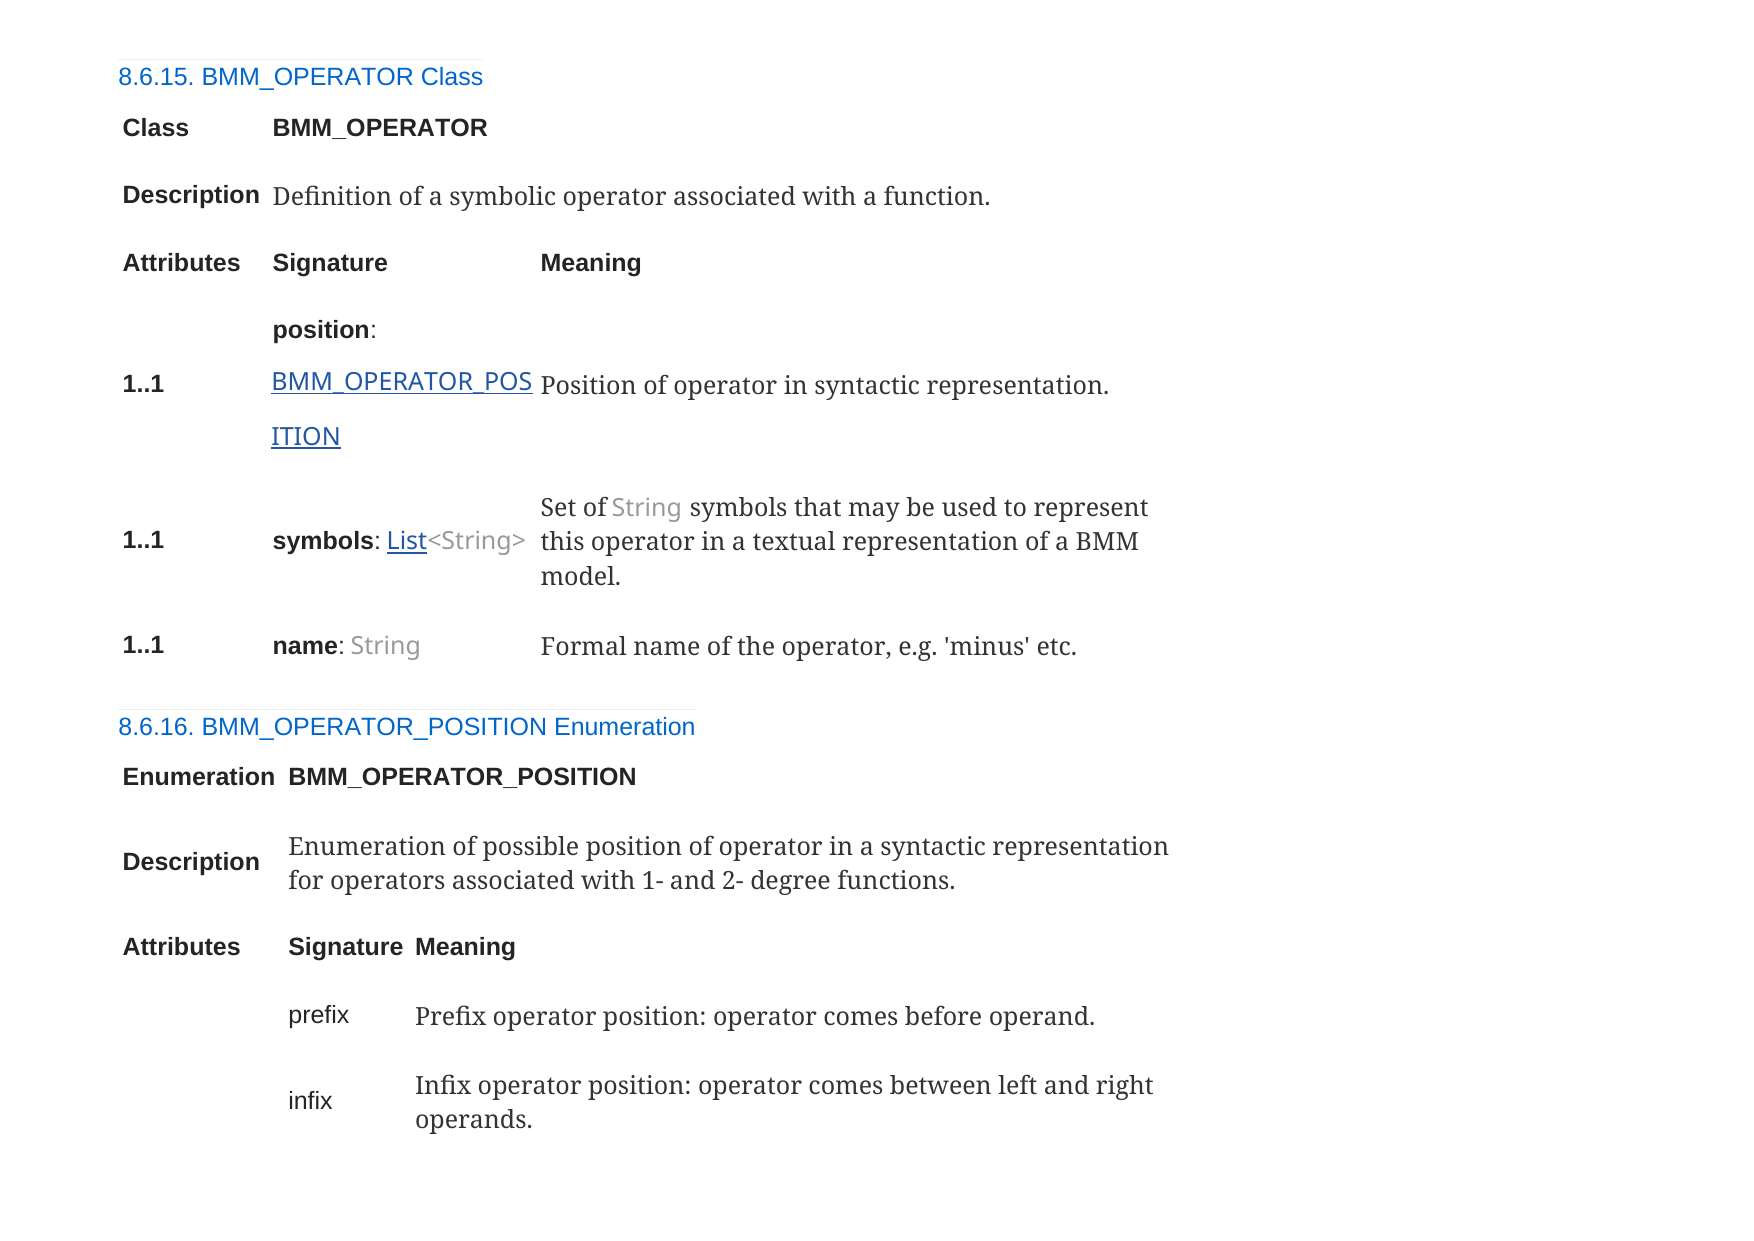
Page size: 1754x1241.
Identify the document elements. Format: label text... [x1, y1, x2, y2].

table_cell [118, 1065, 284, 1168]
table_cell position: BMM_OPERATOR_POSITION [268, 312, 536, 487]
table_cell infix [284, 1065, 411, 1168]
table_cell prefix [284, 996, 411, 1065]
table_cell 1..1 [118, 312, 268, 487]
table_header BMM_OPERATOR [268, 110, 1181, 176]
table_cell Signature [268, 245, 536, 312]
table_cell Attributes [118, 929, 284, 996]
subtitle 8.6.16. BMM_OPERATOR_POSITION Enumeration [118, 709, 1695, 741]
table_cell Description [118, 176, 268, 245]
table_header Enumeration [118, 759, 284, 826]
table_header Class [118, 110, 268, 176]
table_cell Set of String symbols that may be used to represent this operator in a textual representation of a BMM model. [536, 487, 1181, 624]
table_cell symbols: List<String> [268, 487, 536, 624]
table_header BMM_OPERATOR_POSITION [284, 759, 1181, 826]
table_cell 1..1 [118, 487, 268, 624]
subtitle 8.6.15. BMM_OPERATOR Class [118, 59, 1695, 91]
table_cell Infix operator position: operator comes between left and right operands. [411, 1065, 1181, 1168]
table_cell Meaning [411, 929, 1181, 996]
table_cell Signature [284, 929, 411, 996]
table_cell name: String [268, 625, 536, 696]
table_cell 1..1 [118, 625, 268, 696]
table_cell Description [118, 826, 284, 929]
table_cell Prefix operator position: operator comes before operand. [411, 996, 1181, 1065]
table_cell Formal name of the operator, e.g. 'minus' etc. [536, 625, 1181, 696]
table_cell Attributes [118, 245, 268, 312]
table_cell Definition of a symbolic operator associated with a function. [268, 176, 1181, 245]
table_cell [118, 996, 284, 1065]
table_cell Enumeration of possible position of operator in a syntactic representation for operators associated with 1- and 2- degree functions. [284, 826, 1181, 929]
table_cell Position of operator in syntactic representation. [536, 312, 1181, 487]
table_cell Meaning [536, 245, 1181, 312]
